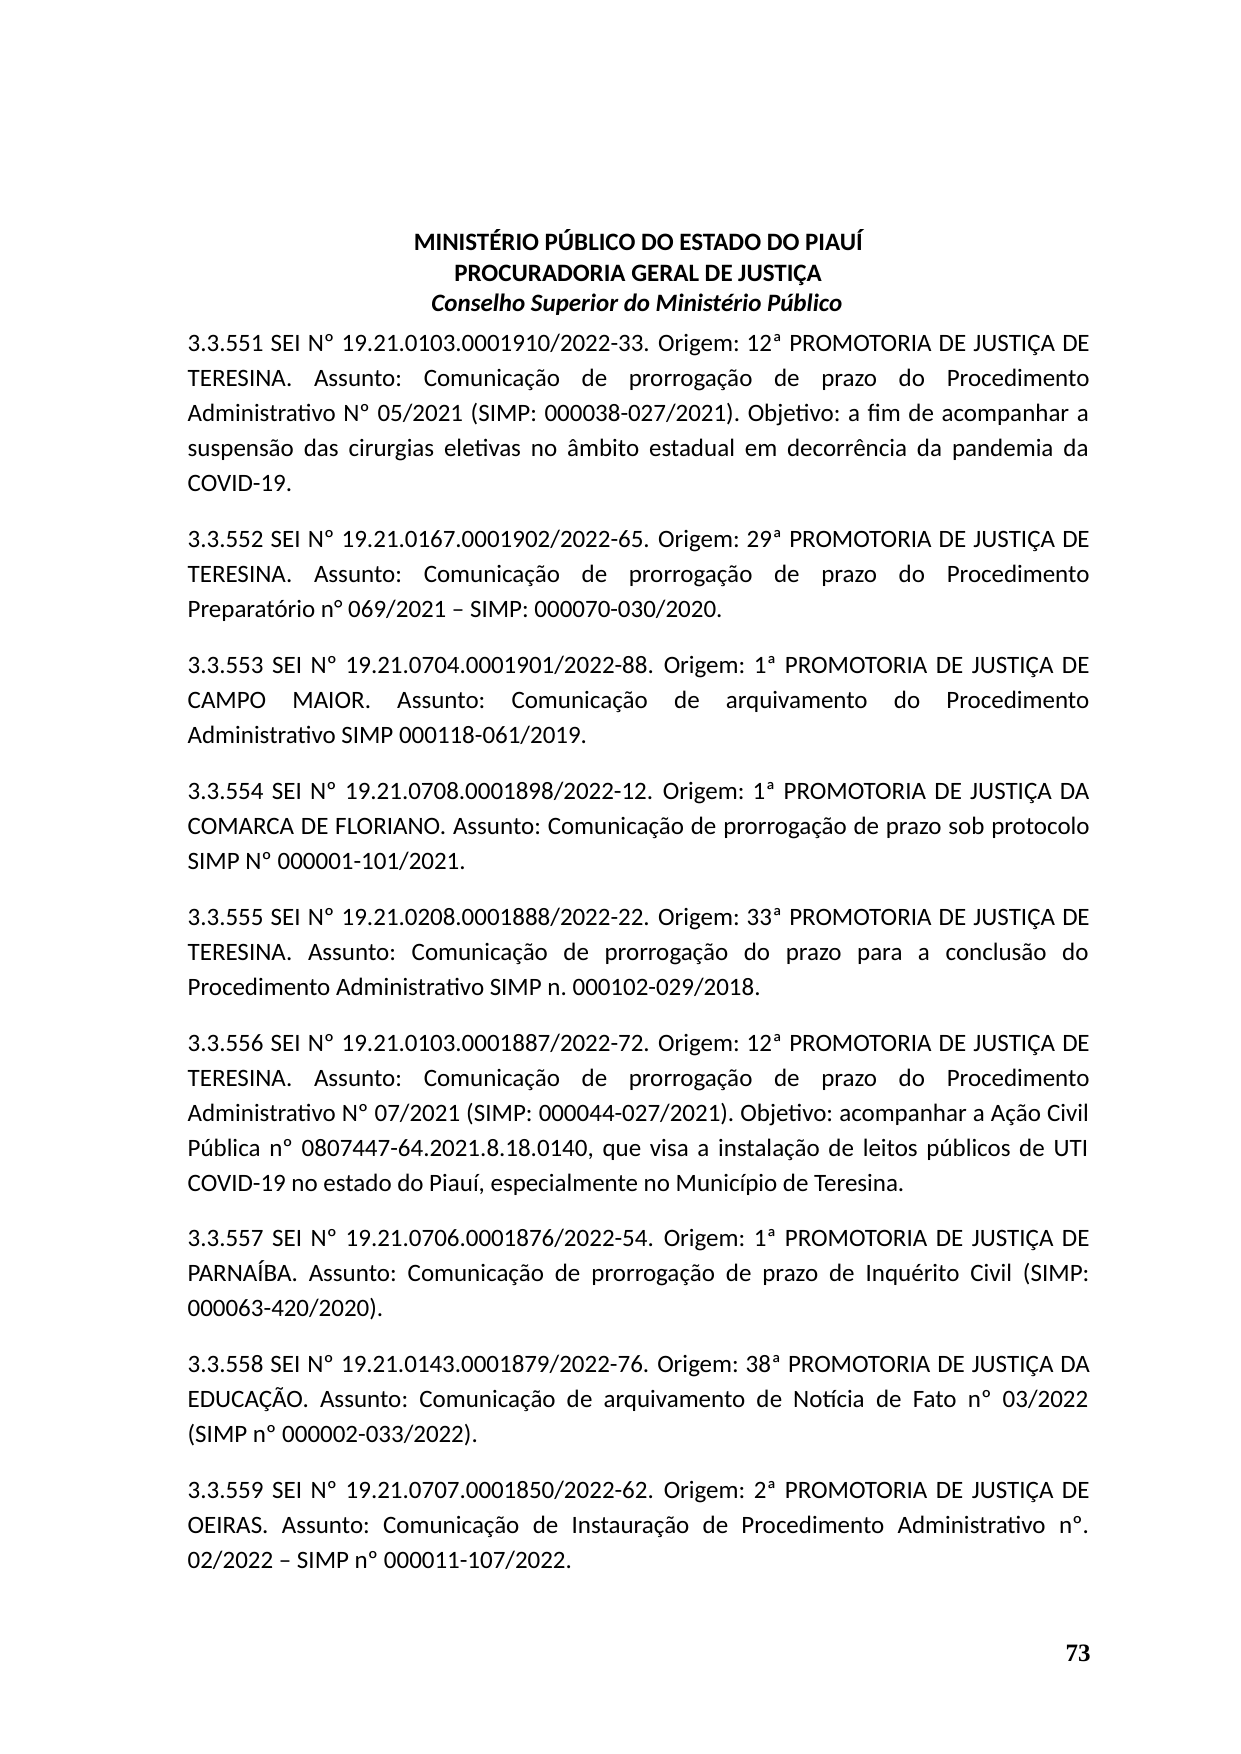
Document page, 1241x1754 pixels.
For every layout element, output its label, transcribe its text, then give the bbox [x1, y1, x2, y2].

text 3.3.555 SEI Nº 19.21.0208.0001888/2022-22. Origem: 33ª PROMOTORIA DE JUSTIÇA DE TERESINA. Assunto: Comunicação de prorrogação do prazo para a conclusão do Procedimento Administrativo SIMP n. 000102-029/2018. [187, 901, 1090, 1001]
text 3.3.556 SEI Nº 19.21.0103.0001887/2022-72. Origem: 12ª PROMOTORIA DE JUSTIÇA DE TERESINA. Assunto: Comunicação de prorrogação de prazo do Procedimento Administrativo Nº 07/2021 (SIMP: 000044-027/2021). Objetivo: acompanhar a Ação Civil Pública nº 0807447-64.2021.8.18.0140, que visa a instalação de leitos públicos de UTI COVID-19 no estado do Piauí, especialmente no Município de Teresina. [187, 1027, 1090, 1197]
text 3.3.553 SEI Nº 19.21.0704.0001901/2022-88. Origem: 1ª PROMOTORIA DE JUSTIÇA DE CAMPO MAIOR. Assunto: Comunicação de arquivamento do Procedimento Administrativo SIMP 000118-061/2019. [187, 649, 1090, 750]
text 3.3.551 SEI Nº 19.21.0103.0001910/2022-33. Origem: 12ª PROMOTORIA DE JUSTIÇA DE TERESINA. Assunto: Comunicação de prorrogação de prazo do Procedimento Administrativo Nº 05/2021 (SIMP: 000038-027/2021). Objetivo: a fim de acompanhar a suspensão das cirurgias eletivas no âmbito estadual em decorrência da pandemia da COVID-19. [187, 327, 1090, 498]
text 3.3.559 SEI Nº 19.21.0707.0001850/2022-62. Origem: 2ª PROMOTORIA DE JUSTIÇA DE OEIRAS. Assunto: Comunicação de Instauração de Procedimento Administrativo nº. 02/2022 – SIMP nº 000011-107/2022. [187, 1474, 1090, 1575]
text 3.3.554 SEI Nº 19.21.0708.0001898/2022-12. Origem: 1ª PROMOTORIA DE JUSTIÇA DA COMARCA DE FLORIANO. Assunto: Comunicação de prorrogação de prazo sob protocolo SIMP Nº 000001-101/2021. [187, 775, 1090, 876]
text 3.3.558 SEI Nº 19.21.0143.0001879/2022-76. Origem: 38ª PROMOTORIA DE JUSTIÇA DA EDUCAÇÃO. Assunto: Comunicação de arquivamento de Notícia de Fato nº 03/2022 (SIMP nº 000002-033/2022). [187, 1348, 1090, 1449]
text 3.3.552 SEI Nº 19.21.0167.0001902/2022-65. Origem: 29ª PROMOTORIA DE JUSTIÇA DE TERESINA. Assunto: Comunicação de prorrogação de prazo do Procedimento Preparatório n° 069/2021 – SIMP: 000070-030/2020. [187, 523, 1090, 624]
text 3.3.557 SEI Nº 19.21.0706.0001876/2022-54. Origem: 1ª PROMOTORIA DE JUSTIÇA DE PARNAÍBA. Assunto: Comunicação de prorrogação de prazo de Inquérito Civil (SIMP: 000063-420/2020). [187, 1222, 1090, 1323]
